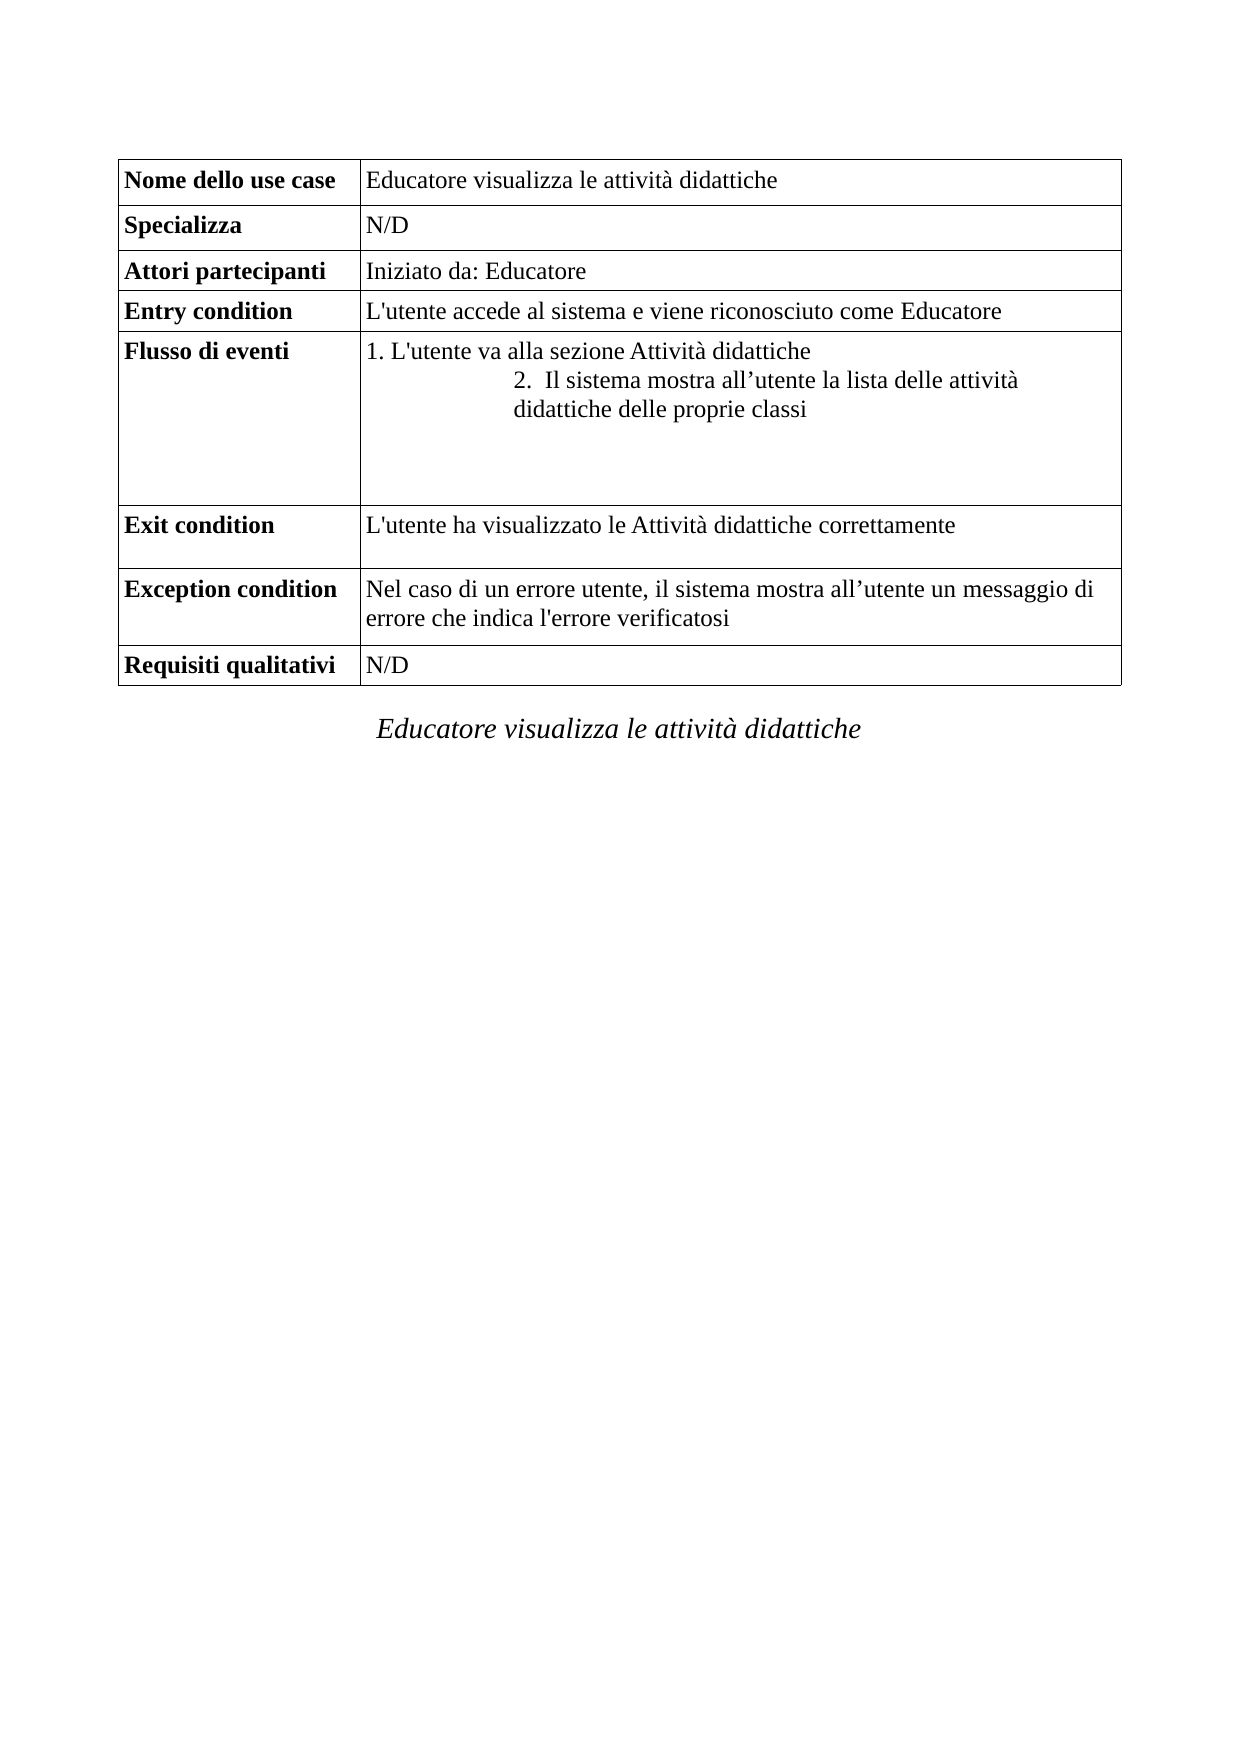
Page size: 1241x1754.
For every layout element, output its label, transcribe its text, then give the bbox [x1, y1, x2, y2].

table_cell L'utente ha visualizzato le Attività didattiche correttamente [361, 506, 1121, 568]
table_cell L'utente va alla sezione Attività didattiche Il sistema mostra all’utente la lista delle attività didattiche delle proprie classi [361, 332, 1121, 505]
table_cell N/D [361, 206, 1121, 250]
table_cell Exit condition [119, 506, 360, 568]
text Educatore visualizza le attività didattiche [118, 711, 1122, 745]
table_cell N/D [361, 646, 1121, 685]
table_cell Flusso di eventi [119, 332, 360, 505]
table_cell Attori partecipanti [119, 251, 360, 290]
table_cell Requisiti qualitativi [119, 646, 360, 685]
table_header Educatore visualizza le attività didattiche [361, 160, 1121, 205]
table_cell L'utente accede al sistema e viene riconosciuto come Educatore [361, 291, 1121, 331]
table_header Nome dello use case [119, 160, 360, 205]
table_cell Specializza [119, 206, 360, 250]
table_cell Entry condition [119, 291, 360, 331]
table_cell Exception condition [119, 569, 360, 645]
table_cell Nel caso di un errore utente, il sistema mostra all’utente un messaggio di errore che indica l'errore verificatosi [361, 569, 1121, 645]
table_cell Iniziato da: Educatore [361, 251, 1121, 290]
